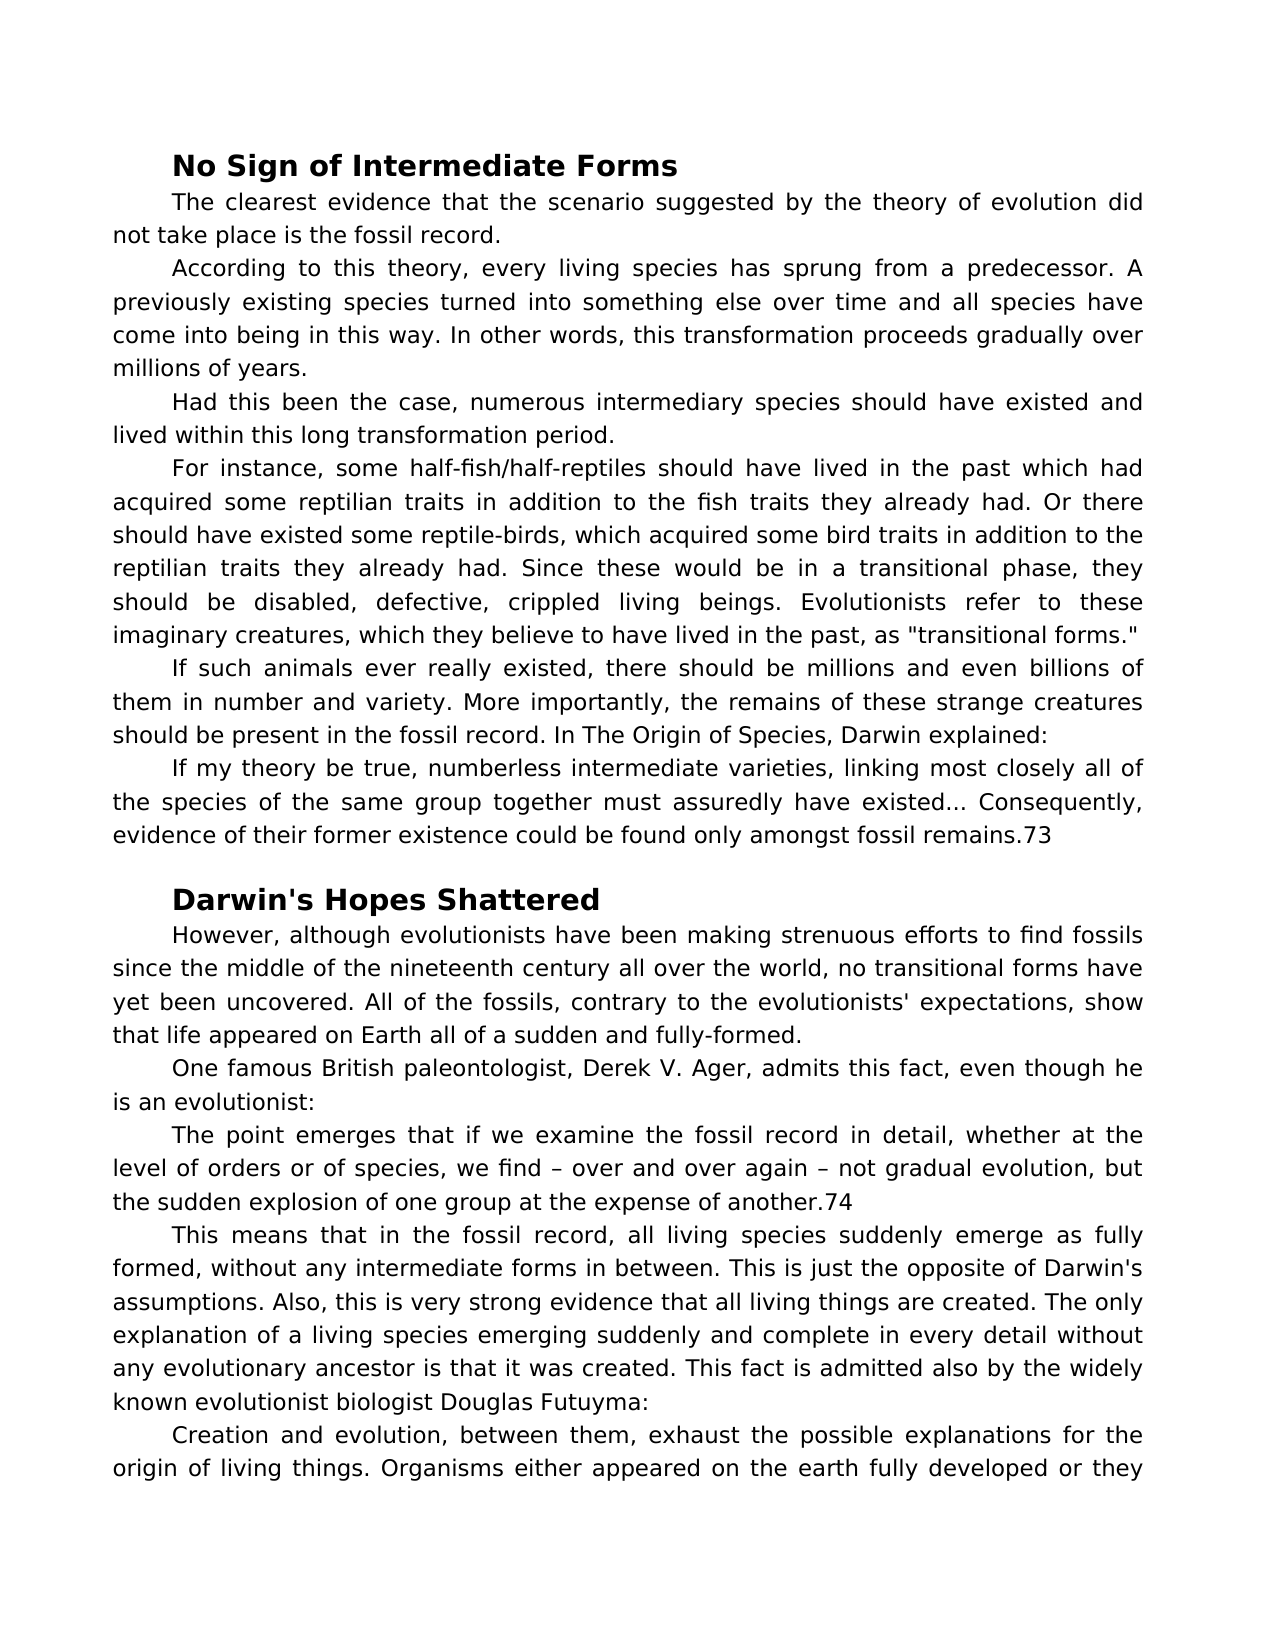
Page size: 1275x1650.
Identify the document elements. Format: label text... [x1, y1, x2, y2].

text Had this been the case, numerous intermediary species should have existed and lived within this long transformation period. [112, 383, 1145, 450]
text If such animals ever really existed, there should be millions and even billions of them in number and variety. More importantly, the remains of these strange creatures should be present in the fossil record. In The Origin of Species, Darwin explained: [112, 650, 1145, 750]
text If my theory be true, numberless intermediate varieties, linking most closely all of the species of the same group together must assuredly have existed... Consequently, evidence of their former existence could be found only amongst fossil remains.73 [112, 750, 1145, 850]
text According to this theory, every living species has sprung from a predecessor. A previously existing species turned into something else over time and all species have come into being in this way. In other words, this transformation proceeds gradually over millions of years. [112, 250, 1145, 383]
text One famous British paleontologist, Derek V. Ager, admits this fact, even though he is an evolutionist: [112, 1050, 1145, 1117]
text No Sign of Intermediate Forms [112, 150, 1145, 183]
text Creation and evolution, between them, exhaust the possible explanations for the origin of living things. Organisms either appeared on the earth fully developed or they [112, 1417, 1145, 1483]
text This means that in the fossil record, all living species suddenly emerge as fully formed, without any intermediate forms in between. This is just the opposite of Darwin's assumptions. Also, this is very strong evidence that all living things are created. The only explanation of a living species emerging suddenly and complete in every detail without any evolutionary ancestor is that it was created. This fact is admitted also by the widely known evolutionist biologist Douglas Futuyma: [112, 1217, 1145, 1417]
text Darwin's Hopes Shattered [112, 883, 1145, 917]
text The point emerges that if we examine the fossil record in detail, whether at the level of orders or of species, we find – over and over again – not gradual evolution, but the sudden explosion of one group at the expense of another.74 [112, 1117, 1145, 1217]
text For instance, some half-fish/half-reptiles should have lived in the past which had acquired some reptilian traits in addition to the fish traits they already had. Or there should have existed some reptile-birds, which acquired some bird traits in addition to the reptilian traits they already had. Since these would be in a transitional phase, they should be disabled, defective, crippled living beings. Evolutionists refer to these imaginary creatures, which they believe to have lived in the past, as "transitional forms." [112, 450, 1145, 650]
text The clearest evidence that the scenario suggested by the theory of evolution did not take place is the fossil record. [112, 183, 1145, 250]
text However, although evolutionists have been making strenuous efforts to find fossils since the middle of the nineteenth century all over the world, no transitional forms have yet been uncovered. All of the fossils, contrary to the evolutionists' expectations, show that life appeared on Earth all of a sudden and fully-formed. [112, 917, 1145, 1050]
